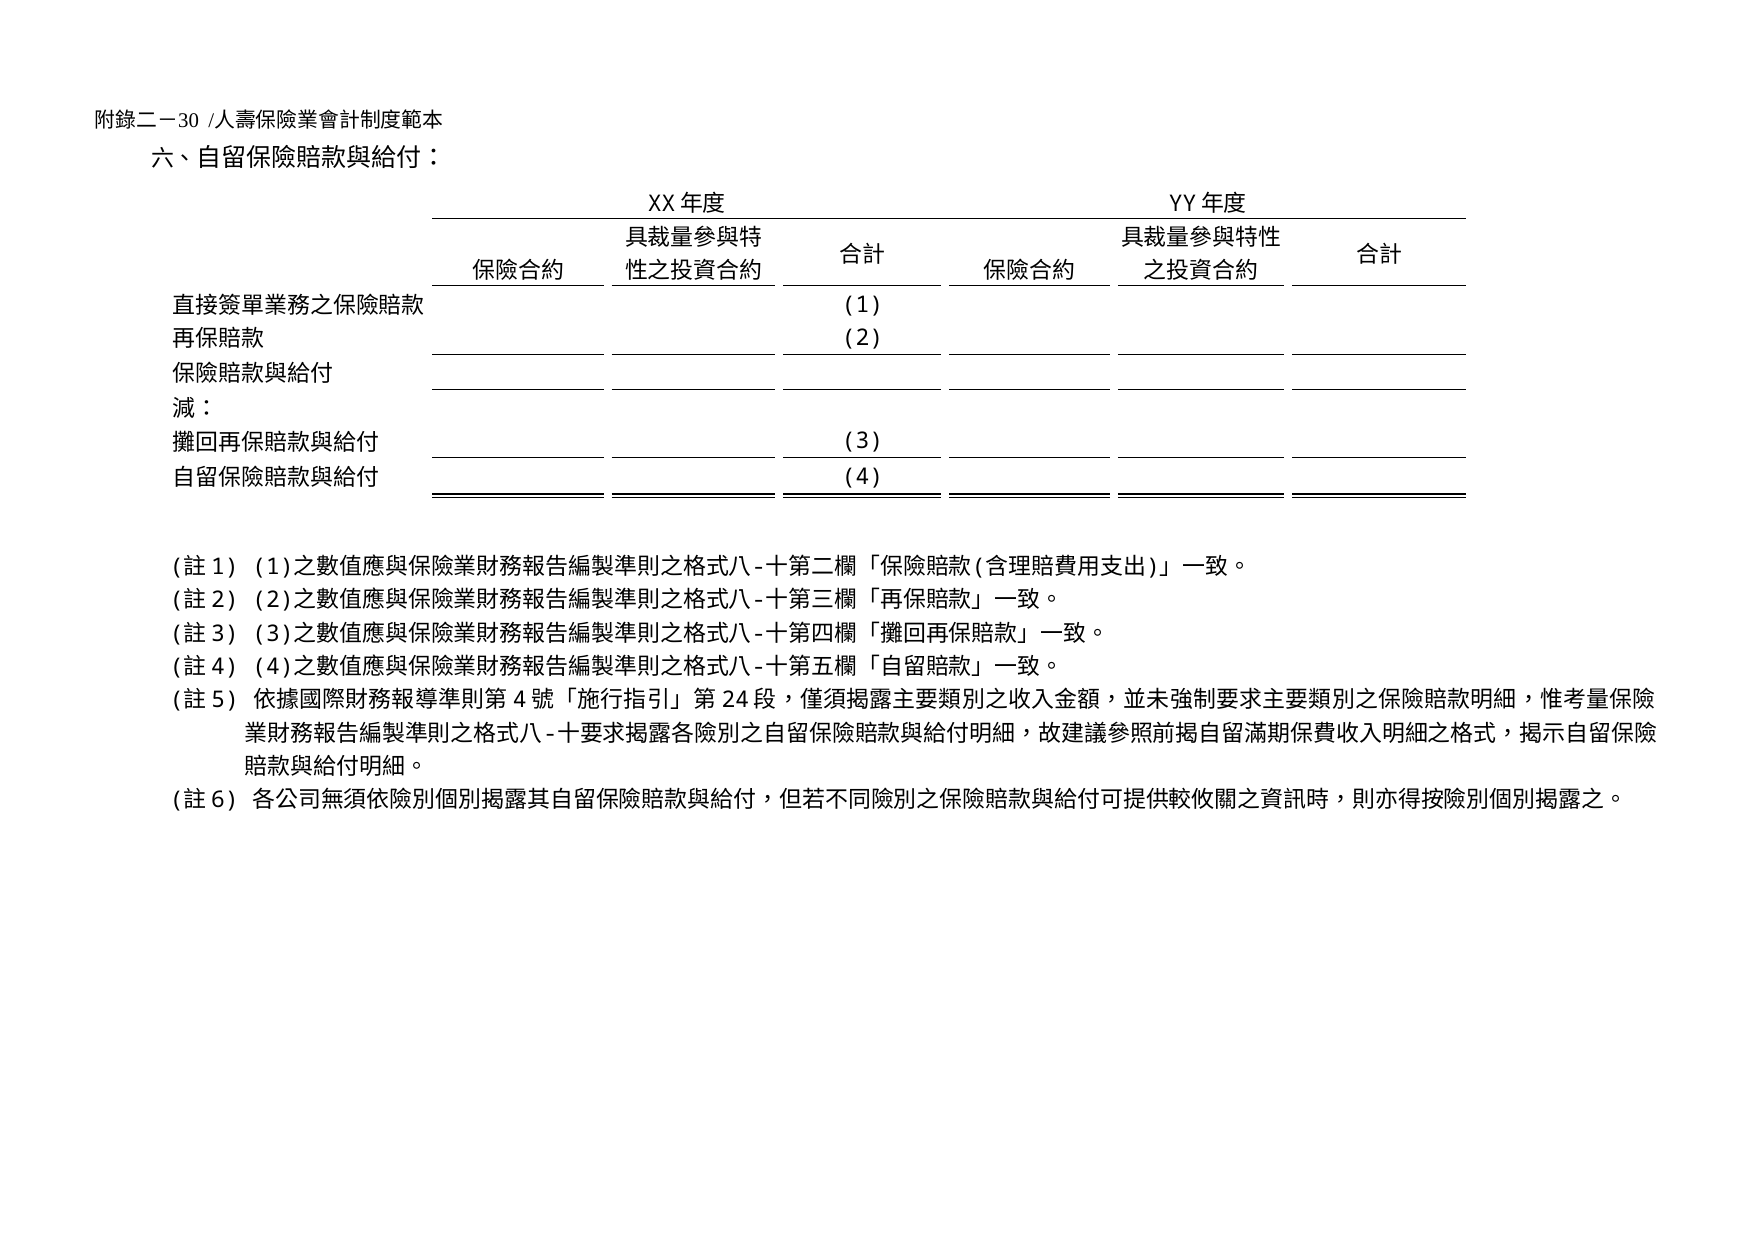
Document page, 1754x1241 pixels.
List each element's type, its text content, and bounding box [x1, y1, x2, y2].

table_cell 保險賠款與給付 [170, 354, 432, 388]
text (註4) (4)之數值應與保險業財務報告編製準則之格式八-十第五欄「自留賠款」一致。 [94, 648, 1659, 681]
table_cell [949, 390, 1110, 423]
table_cell [1110, 389, 1118, 423]
table_cell [1292, 423, 1466, 457]
text (註5) 依據國際財務報導準則第4號「施行指引」第24段，僅須揭露主要類別之收入金額，並未強制要求主要類別之保險賠款明細，惟考量保險業財務報告編製準則之格式八-十要求揭露各險別之自留保險賠款與給付明細，故建議參照前揭自留滿期保費收入明細之格式，揭示自留保險賠款與給付明細。 [169, 681, 1659, 781]
table_cell [1118, 423, 1284, 457]
text 六、自留保險賠款與給付： [151, 146, 1659, 171]
table_cell 直接簽單業務之保險賠款 [170, 285, 432, 320]
table_cell [432, 320, 604, 354]
table_cell [949, 286, 1110, 320]
table_cell 再保賠款 [170, 320, 432, 354]
table_cell [949, 355, 1110, 388]
table_cell [604, 423, 612, 457]
table_cell [941, 423, 949, 457]
table_cell [1292, 458, 1466, 493]
table_cell [612, 320, 775, 354]
table_cell [432, 390, 604, 423]
table_cell [783, 355, 941, 388]
table_header [941, 184, 949, 218]
table_cell [1292, 355, 1466, 388]
table_cell [612, 390, 775, 423]
table_cell [1110, 354, 1118, 388]
table_cell [1110, 219, 1118, 285]
table_cell [775, 354, 783, 388]
table_cell [1110, 457, 1118, 493]
table_cell 自留保險賠款與給付 [170, 457, 432, 493]
text (註1) (1)之數值應與保險業財務報告編製準則之格式八-十第二欄「保險賠款(含理賠費用支出)」一致。 [94, 548, 1659, 581]
table_cell [1284, 457, 1292, 493]
table_cell [604, 354, 612, 388]
table_cell [1284, 285, 1292, 320]
table_cell [949, 458, 1110, 493]
table_cell [941, 285, 949, 320]
table_cell [1292, 320, 1466, 354]
table_cell [1292, 390, 1466, 423]
table_cell [612, 458, 775, 493]
table_cell [604, 457, 612, 493]
table_cell [432, 458, 604, 493]
table_cell 具裁量參與特性之投資合約 [1118, 219, 1284, 285]
table_cell [1292, 286, 1466, 320]
text (註2) (2)之數值應與保險業財務報告編製準則之格式八-十第三欄「再保賠款」一致。 [94, 581, 1659, 614]
table_header YY年度 [949, 184, 1466, 218]
table_cell [432, 286, 604, 320]
table_cell [1118, 458, 1284, 493]
table_cell [775, 389, 783, 423]
table_cell [612, 355, 775, 388]
table_cell 保險合約 [432, 219, 604, 285]
text (註3) (3)之數值應與保險業財務報告編製準則之格式八-十第四欄「攤回再保賠款」一致。 [94, 614, 1659, 648]
table_cell [1110, 285, 1118, 320]
table_header [170, 184, 432, 218]
table_cell [1284, 423, 1292, 457]
table_cell [941, 354, 949, 388]
text (註6) 各公司無須依險別個別揭露其自留保險賠款與給付，但若不同險別之保險賠款與給付可提供較攸關之資訊時，則亦得按險別個別揭露之。 [169, 781, 1659, 814]
table_cell (2) [783, 320, 941, 354]
table_cell [1118, 320, 1284, 354]
table_cell [1284, 219, 1292, 285]
table_cell [604, 320, 612, 354]
table_cell 攤回再保賠款與給付 [170, 423, 432, 457]
table_cell [941, 389, 949, 423]
table_cell [170, 218, 432, 285]
table_cell 減： [170, 389, 432, 423]
table_cell [1284, 389, 1292, 423]
table_cell [604, 389, 612, 423]
table_cell 保險合約 [949, 219, 1110, 285]
table_cell 具裁量參與特性之投資合約 [612, 219, 775, 285]
table_cell [775, 285, 783, 320]
table_cell [1110, 423, 1118, 457]
table_cell [432, 355, 604, 388]
table_cell [941, 219, 949, 285]
table_cell [604, 219, 612, 285]
table_cell (1) [783, 286, 941, 320]
table_cell 合計 [1292, 219, 1466, 285]
table_cell [775, 219, 783, 285]
table_cell [783, 390, 941, 423]
table_cell [949, 320, 1110, 354]
table_cell (4) [783, 458, 941, 493]
table_cell [1284, 320, 1292, 354]
table_cell [941, 457, 949, 493]
table_cell (3) [783, 423, 941, 457]
table_cell [1118, 286, 1284, 320]
table_cell 合計 [783, 219, 941, 285]
table_cell [775, 423, 783, 457]
table_cell [432, 423, 604, 457]
table_cell [941, 320, 949, 354]
table_cell [949, 423, 1110, 457]
table_cell [612, 423, 775, 457]
table_cell [612, 286, 775, 320]
table_cell [775, 320, 783, 354]
table_cell [1284, 354, 1292, 388]
table_cell [1118, 390, 1284, 423]
table_header XX年度 [432, 184, 941, 218]
table_cell [604, 285, 612, 320]
table_cell [1118, 355, 1284, 388]
table_cell [775, 457, 783, 493]
table_cell [1110, 320, 1118, 354]
